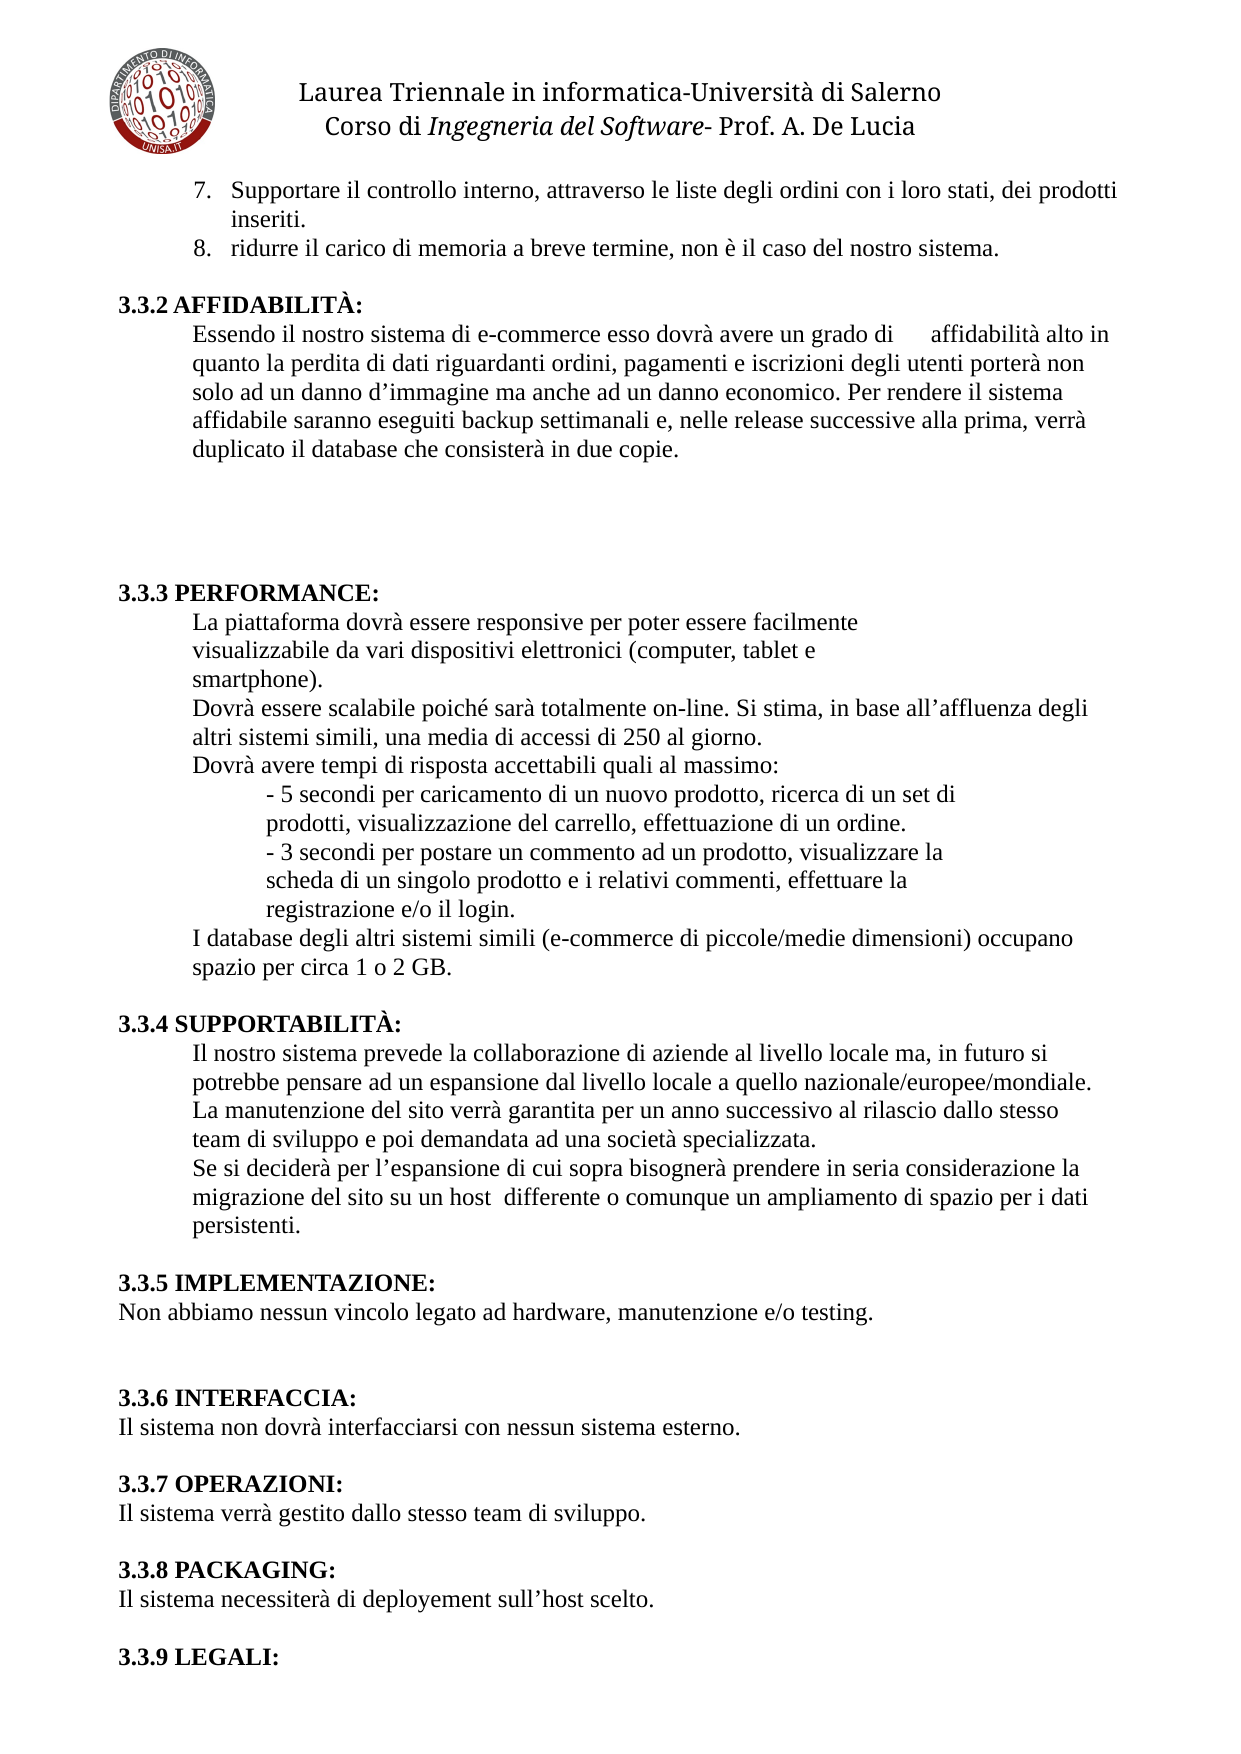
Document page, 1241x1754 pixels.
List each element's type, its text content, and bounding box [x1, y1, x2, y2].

text - 3 secondi per postare un commento ad un prodotto, visualizzare la scheda di un singolo prodotto e i relativi commenti, effettuare la registrazione e/o il login. [118, 837, 1122, 923]
text 3.3.3 PERFORMANCE: [118, 578, 1122, 607]
text 3.3.9 LEGALI: [118, 1642, 1122, 1670]
text 3.3.4 SUPPORTABILITÀ: [118, 1009, 1122, 1038]
text Non abbiamo nessun vincolo legato ad hardware, manutenzione e/o testing. [118, 1297, 1122, 1325]
text Il sistema verrà gestito dallo stesso team di sviluppo. [118, 1498, 1122, 1527]
text Il sistema non dovrà interfacciarsi con nessun sistema esterno. [118, 1412, 1122, 1440]
text La piattaforma dovrà essere responsive per poter essere facilmente visualizzabile da vari dispositivi elettronici (computer, tablet e smartphone). [118, 607, 1122, 693]
text Essendo il nostro sistema di e-commerce esso dovrà avere un grado di affidabilità alto in quanto la perdita di dati riguardanti ordini, pagamenti e iscrizioni degli utenti porterà non solo ad un danno d’immagine ma anche ad un danno economico. Per rendere il sistema affidabile saranno eseguiti backup settimanali e, nelle release successive alla prima, verrà duplicato il database che consisterà in due copie. [118, 319, 1122, 463]
list ridurre il carico di memoria a breve termine, non è il caso del nostro sistema. [193, 233, 1122, 262]
text Il sistema necessiterà di deployement sull’host scelto. [118, 1584, 1122, 1613]
text La manutenzione del sito verrà garantita per un anno successivo al rilascio dallo stesso team di sviluppo e poi demandata ad una società specializzata. [118, 1095, 1122, 1153]
text - 5 secondi per caricamento di un nuovo prodotto, ricerca di un set di prodotti, visualizzazione del carrello, effettuazione di un ordine. [118, 779, 1122, 837]
text Il nostro sistema prevede la collaborazione di aziende al livello locale ma, in futuro si potrebbe pensare ad un espansione dal livello locale a quello nazionale/europee/mondiale. [118, 1038, 1122, 1095]
text 3.3.2 AFFIDABILITÀ: [118, 290, 1122, 319]
text 3.3.7 OPERAZIONI: [118, 1469, 1122, 1498]
text Dovrà avere tempi di risposta accettabili quali al massimo: [118, 750, 1122, 779]
text 3.3.8 PACKAGING: [118, 1555, 1122, 1584]
text Dovrà essere scalabile poiché sarà totalmente on-line. Si stima, in base all’affluenza degli altri sistemi simili, una media di accessi di 250 al giorno. [118, 693, 1122, 750]
picture [109, 48, 215, 154]
text I database degli altri sistemi simili (e-commerce di piccole/medie dimensioni) occupano spazio per circa 1 o 2 GB. [118, 923, 1122, 980]
text 3.3.6 INTERFACCIA: [118, 1383, 1122, 1412]
list Supportare il controllo interno, attraverso le liste degli ordini con i loro stati, dei prodotti inseriti. [193, 175, 1122, 233]
text Se si deciderà per l’espansione di cui sopra bisognerà prendere in seria considerazione la migrazione del sito su un host differente o comunque un ampliamento di spazio per i dati persistenti. [118, 1153, 1122, 1239]
text 3.3.5 IMPLEMENTAZIONE: [118, 1268, 1122, 1297]
